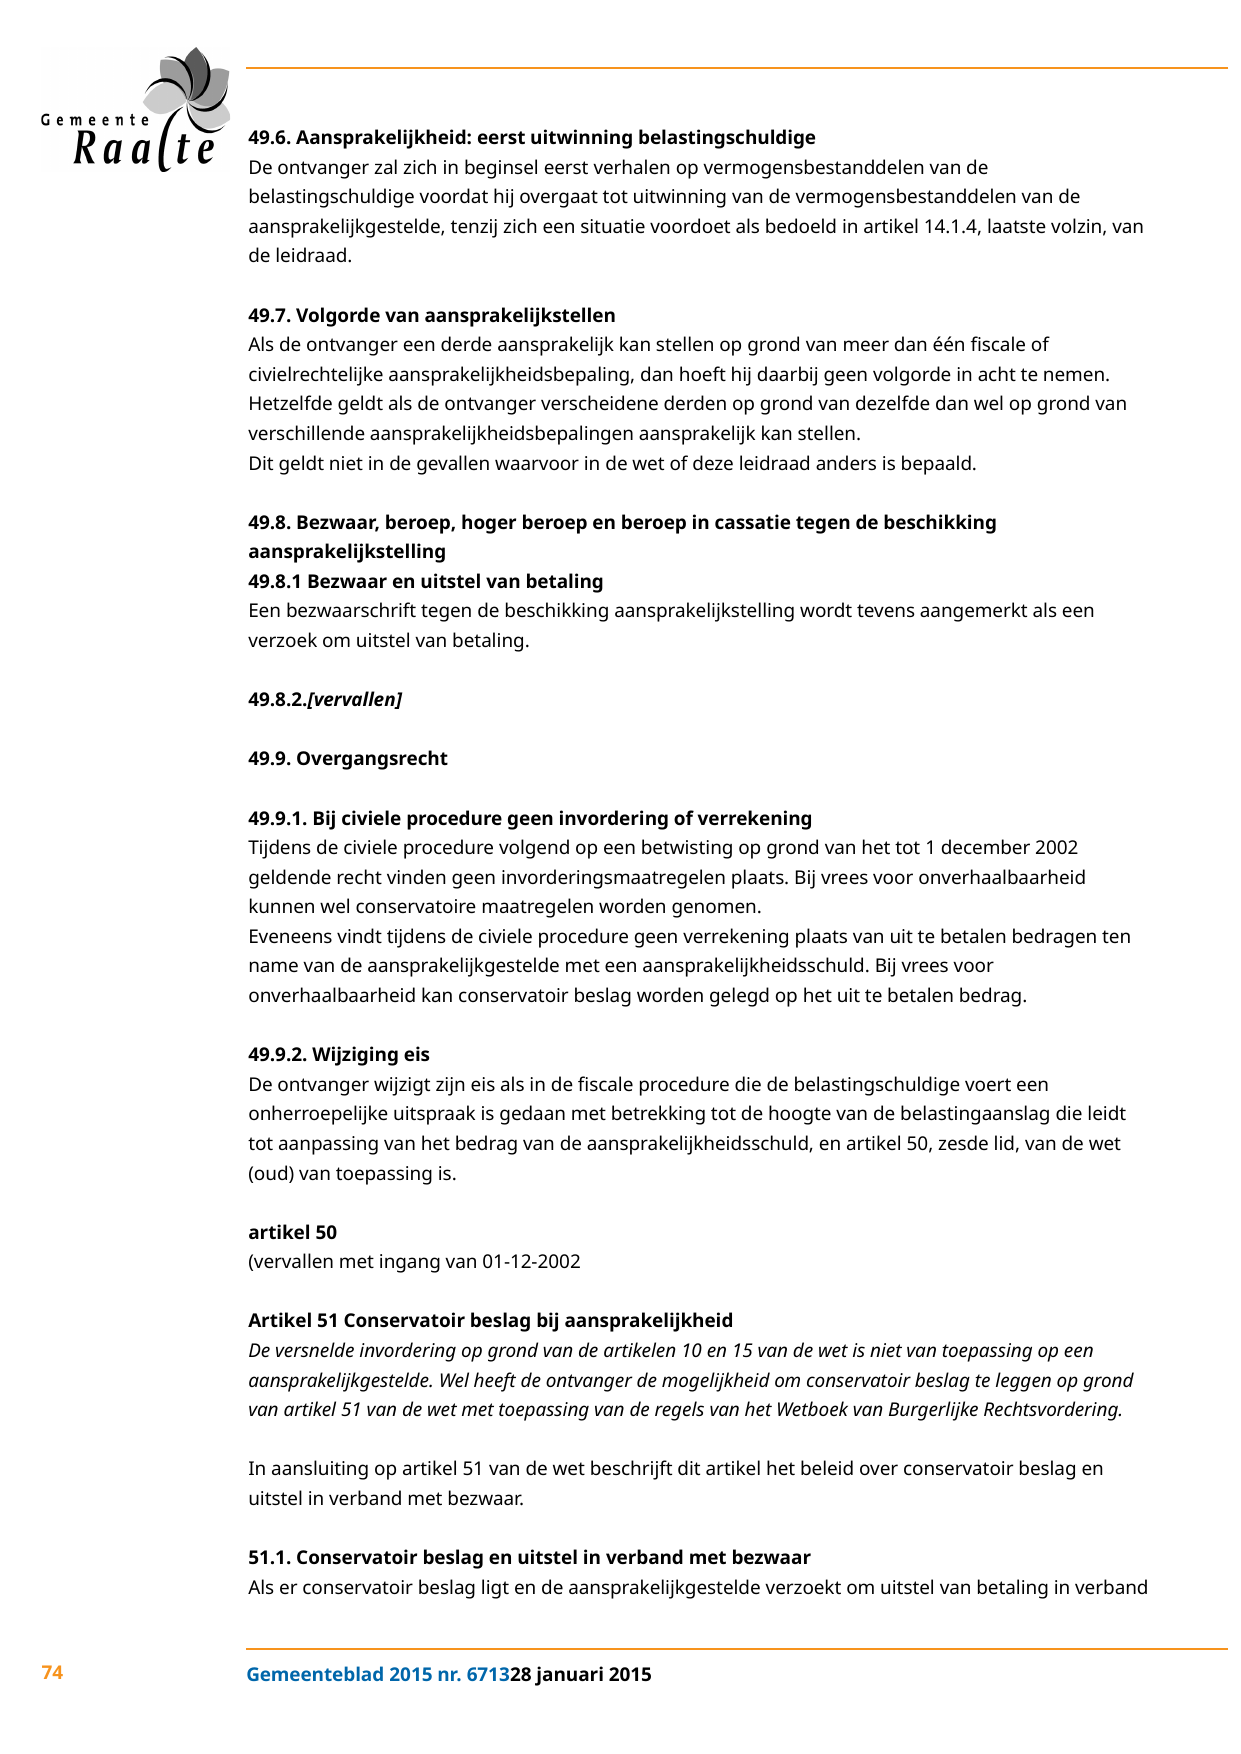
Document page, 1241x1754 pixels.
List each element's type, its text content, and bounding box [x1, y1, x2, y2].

text 49.8. Bezwaar, beroep, hoger beroep en beroep in cassatie tegen de beschikking aansprakelijkstelling [248, 509, 1152, 564]
text 49.9.1. Bij civiele procedure geen invordering of verrekening [248, 805, 1152, 831]
text 49.8.1 Bezwaar en uitstel van betaling [248, 568, 1152, 594]
text Een bezwaarschrift tegen de beschikking aansprakelijkstelling wordt tevens aangemerkt als een verzoek om uitstel van betaling. [248, 598, 1152, 653]
text Als er conservatoir beslag ligt en de aansprakelijkgestelde verzoekt om uitstel van betaling in verband [248, 1574, 1152, 1600]
text artikel 50 [248, 1219, 1152, 1245]
text Tijdens de civiele procedure volgend op een betwisting op grond van het tot 1 december 2002 geldende recht vinden geen invorderingsmaatregelen plaats. Bij vrees voor onverhaalbaarheid kunnen wel conservatoire maatregelen worden genomen. [248, 834, 1152, 919]
text 51.1. Conservatoir beslag en uitstel in verband met bezwaar [248, 1544, 1152, 1570]
text 49.6. Aansprakelijkheid: eerst uitwinning belastingschuldige [248, 124, 1152, 150]
text Als de ontvanger een derde aansprakelijk kan stellen op grond van meer dan één fiscale of civielrechtelijke aansprakelijkheidsbepaling, dan hoeft hij daarbij geen volgorde in acht te nemen. Hetzelfde geldt als de ontvanger verscheidene derden op grond van dezelfde dan wel op grond van verschillende aansprakelijkheidsbepalingen aansprakelijk kan stellen. [248, 331, 1152, 446]
text (vervallen met ingang van 01-12-2002 [248, 1248, 1152, 1274]
text 49.8.2.[vervallen] [248, 686, 1152, 712]
text 49.9.2. Wijziging eis [248, 1041, 1152, 1067]
text De ontvanger wijzigt zijn eis als in de fiscale procedure die de belastingschuldige voert een onherroepelijke uitspraak is gedaan met betrekking tot de hoogte van de belastingaanslag die leidt tot aanpassing van het bedrag van de aansprakelijkheidsschuld, en artikel 50, zesde lid, van de wet (oud) van toepassing is. [248, 1071, 1152, 1186]
text De ontvanger zal zich in beginsel eerst verhalen op vermogensbestanddelen van de belastingschuldige voordat hij overgaat tot uitwinning van de vermogensbestanddelen van de aansprakelijkgestelde, tenzij zich een situatie voordoet als bedoeld in artikel 14.1.4, laatste volzin, van de leidraad. [248, 154, 1152, 268]
text 49.9. Overgangsrecht [248, 746, 1152, 771]
text 49.7. Volgorde van aansprakelijkstellen [248, 302, 1152, 328]
text Eveneens vindt tijdens de civiele procedure geen verrekening plaats van uit te betalen bedragen ten name van de aansprakelijkgestelde met een aansprakelijkheidsschuld. Bij vrees voor onverhaalbaarheid kan conservatoir beslag worden gelegd op het uit te betalen bedrag. [248, 923, 1152, 1008]
picture [41, 47, 231, 172]
text Artikel 51 Conservatoir beslag bij aansprakelijkheid [248, 1308, 1152, 1333]
text In aansluiting op artikel 51 van de wet beschrijft dit artikel het beleid over conservatoir beslag en uitstel in verband met bezwaar. [248, 1456, 1152, 1511]
text Dit geldt niet in de gevallen waarvoor in de wet of deze leidraad anders is bepaald. [248, 450, 1152, 476]
text De versnelde invordering op grond van de artikelen 10 en 15 van de wet is niet van toepassing op een aansprakelijkgestelde. Wel heeft de ontvanger de mogelijkheid om conservatoir beslag te leggen op grond van artikel 51 van de wet met toepassing van de regels van het Wetboek van Burgerlijke Rechtsvordering. [248, 1337, 1152, 1422]
